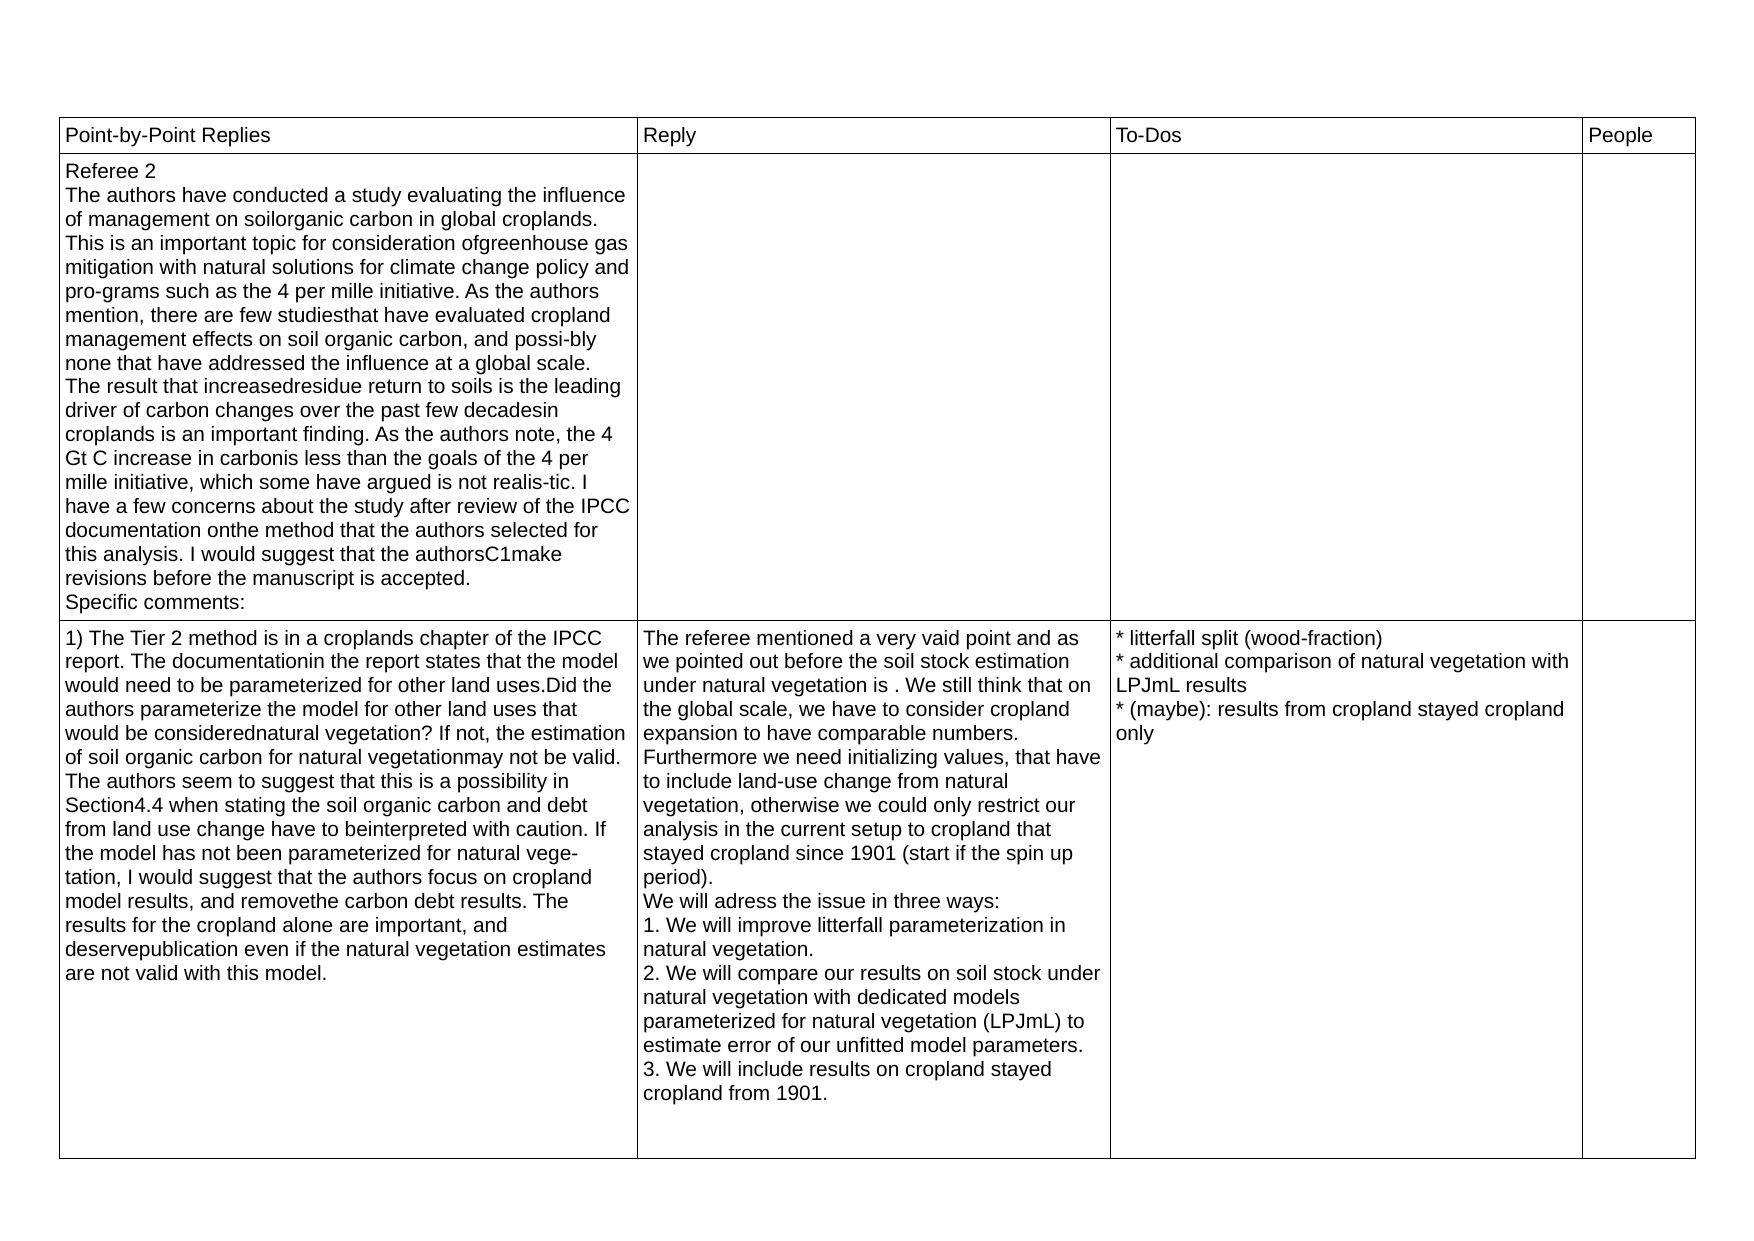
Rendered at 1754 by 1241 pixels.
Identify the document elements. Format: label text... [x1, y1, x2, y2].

table_header Point-by-Point Replies [60, 118, 637, 153]
table_cell [1583, 154, 1695, 619]
table_cell The referee mentioned a very vaid point and as we pointed out before the soil stock estimation under natural vegetation is . We still think that on the global scale, we have to consider cropland expansion to have comparable numbers. Furthermore we need initializing values, that have to include land-use change from natural vegetation, otherwise we could only restrict our analysis in the current setup to cropland that stayed cropland since 1901 (start if the spin up period). We will adress the issue in three ways: 1. We will improve litterfall parameterization in natural vegetation. 2. We will compare our results on soil stock under natural vegetation with dedicated models parameterized for natural vegetation (LPJmL) to estimate error of our unfitted model parameters. 3. We will include results on cropland stayed cropland from 1901. [638, 621, 1110, 1158]
table_header Reply [638, 118, 1110, 153]
table_cell Referee 2 The authors have conducted a study evaluating the influence of management on soilorganic carbon in global croplands. This is an important topic for consideration ofgreenhouse gas mitigation with natural solutions for climate change policy and pro-grams such as the 4 per mille initiative. As the authors mention, there are few studiesthat have evaluated cropland management effects on soil organic carbon, and possi-bly none that have addressed the influence at a global scale. The result that increasedresidue return to soils is the leading driver of carbon changes over the past few decadesin croplands is an important finding. As the authors note, the 4 Gt C increase in carbonis less than the goals of the 4 per mille initiative, which some have argued is not realis-tic. I have a few concerns about the study after review of the IPCC documentation onthe method that the authors selected for this analysis. I would suggest that the authorsC1make revisions before the manuscript is accepted. Specific comments: [60, 154, 637, 619]
table_cell [1583, 621, 1695, 1158]
table_header To-Dos [1111, 118, 1582, 153]
table_cell [1111, 154, 1582, 619]
table_cell 1) The Tier 2 method is in a croplands chapter of the IPCC report. The documentationin the report states that the model would need to be parameterized for other land uses.Did the authors parameterize the model for other land uses that would be considerednatural vegetation? If not, the estimation of soil organic carbon for natural vegetationmay not be valid. The authors seem to suggest that this is a possibility in Section4.4 when stating the soil organic carbon and debt from land use change have to beinterpreted with caution. If the model has not been parameterized for natural vege-tation, I would suggest that the authors focus on cropland model results, and removethe carbon debt results. The results for the cropland alone are important, and deservepublication even if the natural vegetation estimates are not valid with this model. [60, 621, 637, 1158]
table_cell * litterfall split (wood-fraction) * additional comparison of natural vegetation with LPJmL results * (maybe): results from cropland stayed cropland only [1111, 621, 1582, 1158]
table_header People [1583, 118, 1695, 153]
table_cell [638, 154, 1110, 619]
